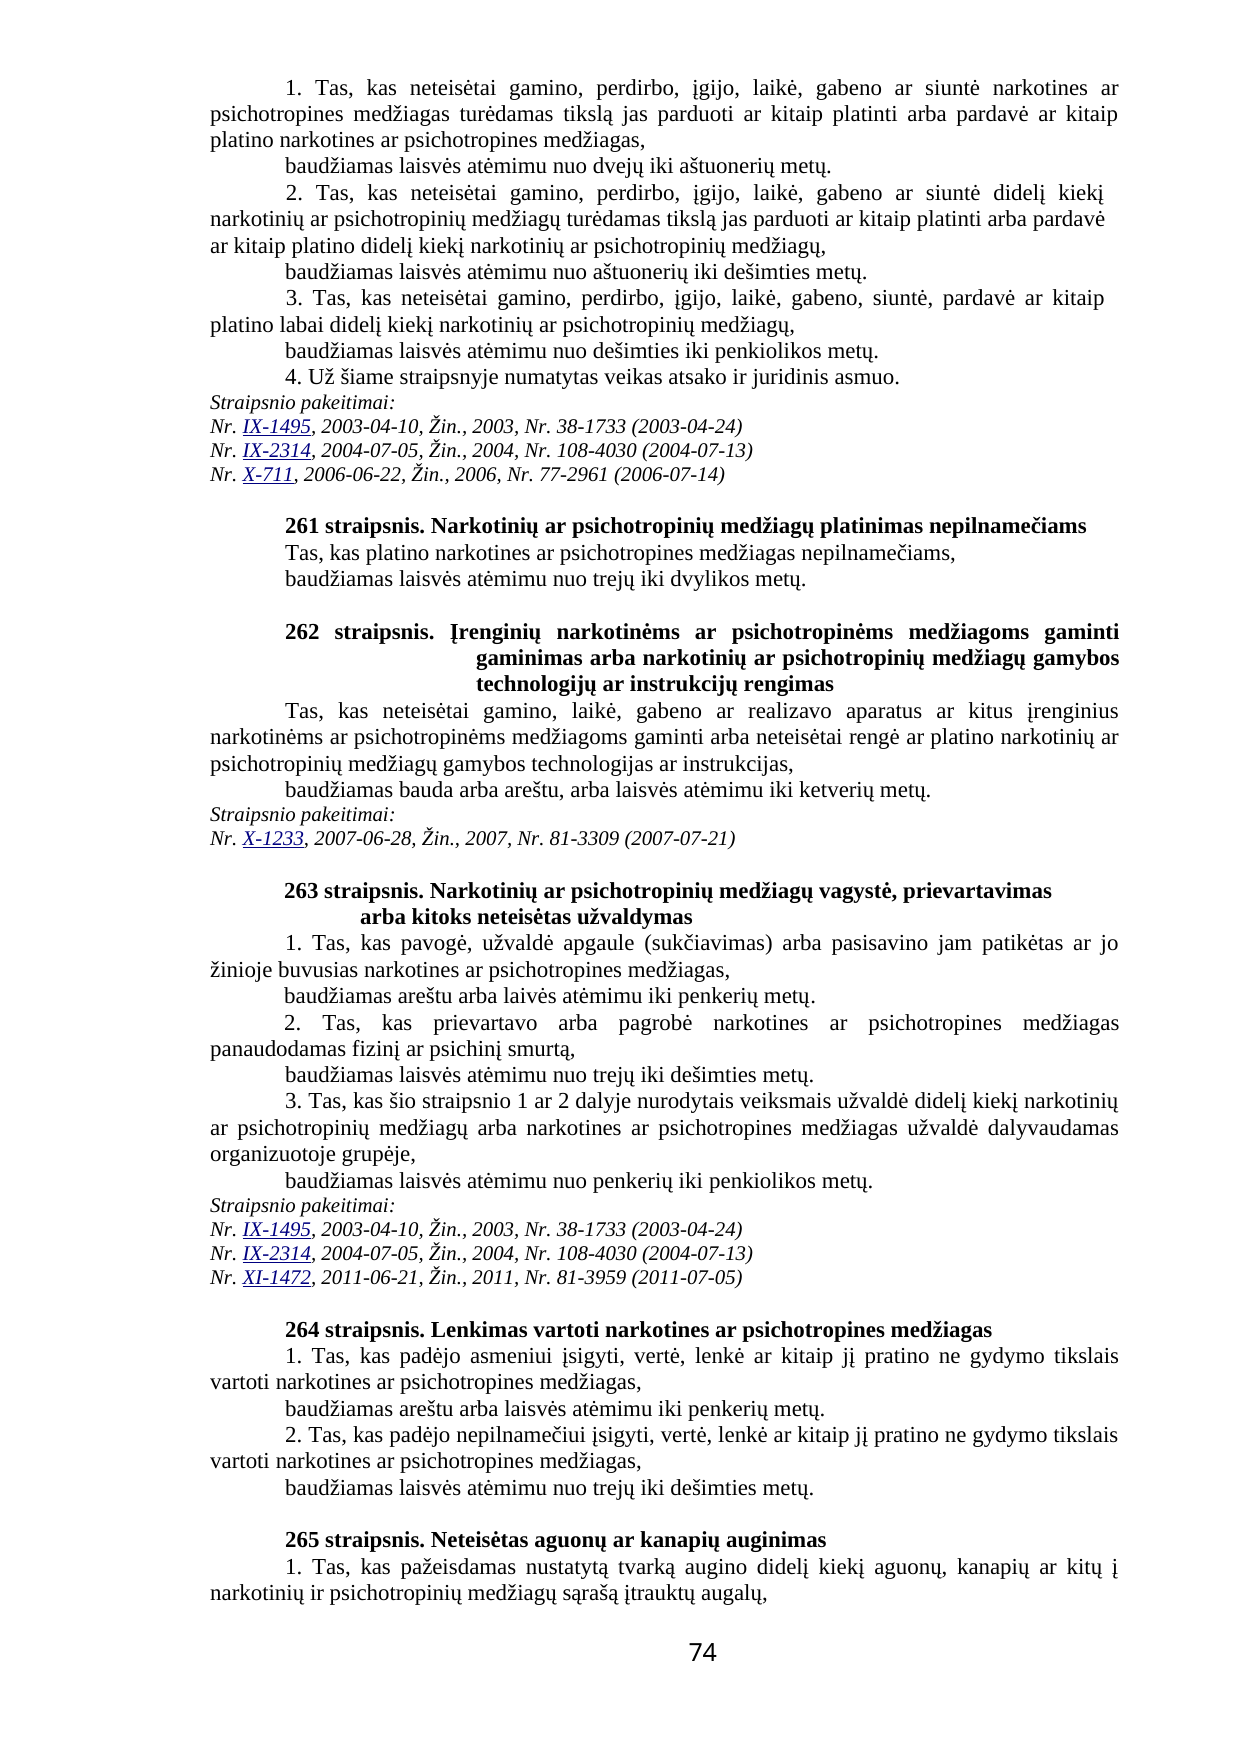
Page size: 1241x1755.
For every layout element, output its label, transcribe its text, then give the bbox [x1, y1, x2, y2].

text baudžiamas laisvės atėmimu nuo trejų iki dešimties metų. [210, 1474, 1120, 1500]
text 3. Tas, kas šio straipsnio 1 ar 2 dalyje nurodytais veiksmais užvaldė didelį kiekį narkotinių ar psichotropinių medžiagų arba narkotines ar psichotropines medžiagas užvaldė dalyvaudamas organizuotoje grupėje, [210, 1088, 1120, 1167]
text 1. Tas, kas pažeisdamas nustatytą tvarką augino didelį kiekį aguonų, kanapių ar kitų į narkotinių ir psichotropinių medžiagų sąrašą įtrauktų augalų, [210, 1553, 1120, 1606]
text Nr. IX-1495, 2003-04-10, Žin., 2003, Nr. 38-1733 (2003-04-24) [210, 1217, 1120, 1241]
text 261 straipsnis. Narkotinių ar psichotropinių medžiagų platinimas nepilnamečiams [285, 512, 1120, 539]
text 1. Tas, kas pavogė, užvaldė apgaule (sukčiavimas) arba pasisavino jam patikėtas ar jo žinioje buvusias narkotines ar psichotropines medžiagas, [210, 929, 1120, 982]
text baudžiamas laisvės atėmimu nuo aštuonerių iki dešimties metų. [210, 258, 1120, 284]
text 4. Už šiame straipsnyje numatytas veikas atsako ir juridinis asmuo. [210, 363, 1120, 390]
text baudžiamas areštu arba laivės atėmimu iki penkerių metų. [210, 982, 1120, 1008]
text baudžiamas laisvės atėmimu nuo trejų iki dešimties metų. [210, 1061, 1120, 1088]
text baudžiamas laisvės atėmimu nuo dvejų iki aštuonerių metų. [210, 153, 1120, 179]
text Tas, kas platino narkotines ar psichotropines medžiagas nepilnamečiams, [210, 539, 1120, 565]
text 263 straipsnis. Narkotinių ar psichotropinių medžiagų vagystė, prievartavimas [210, 877, 1120, 903]
text 262 straipsnis. Įrenginių narkotinėms ar psichotropinėms medžiagoms gaminti gaminimas arba narkotinių ar psichotropinių medžiagų gamybos technologijų ar instrukcijų rengimas [285, 618, 1120, 697]
text 265 straipsnis. Neteisėtas aguonų ar kanapių auginimas [210, 1526, 1120, 1553]
text Nr. IX-1495, 2003-04-10, Žin., 2003, Nr. 38-1733 (2003-04-24) [210, 414, 1120, 438]
text Nr. IX-2314, 2004-07-05, Žin., 2004, Nr. 108-4030 (2004-07-13) [210, 438, 1120, 462]
text Nr. XI-1472, 2011-06-21, Žin., 2011, Nr. 81-3959 (2011-07-05) [210, 1265, 1120, 1289]
text Nr. IX-2314, 2004-07-05, Žin., 2004, Nr. 108-4030 (2004-07-13) [210, 1241, 1120, 1265]
text 264 straipsnis. Lenkimas vartoti narkotines ar psichotropines medžiagas [210, 1316, 1120, 1342]
text 3. Tas, kas neteisėtai gamino, perdirbo, įgijo, laikė, gabeno, siuntė, pardavė ar kitaip platino labai didelį kiekį narkotinių ar psichotropinių medžiagų, [210, 284, 1106, 337]
text Nr. X-1233, 2007-06-28, Žin., 2007, Nr. 81-3309 (2007-07-21) [210, 826, 1120, 850]
text Straipsnio pakeitimai: [210, 390, 1120, 414]
text baudžiamas laisvės atėmimu nuo penkerių iki penkiolikos metų. [210, 1167, 1120, 1193]
text Straipsnio pakeitimai: [210, 1193, 1120, 1217]
text 2. Tas, kas padėjo nepilnamečiui įsigyti, vertė, lenkė ar kitaip jį pratino ne gydymo tikslais vartoti narkotines ar psichotropines medžiagas, [210, 1421, 1120, 1474]
text Nr. X-711, 2006-06-22, Žin., 2006, Nr. 77-2961 (2006-07-14) [210, 462, 1120, 486]
text 2. Tas, kas neteisėtai gamino, perdirbo, įgijo, laikė, gabeno ar siuntė didelį kiekį narkotinių ar psichotropinių medžiagų turėdamas tikslą jas parduoti ar kitaip platinti arba pardavė ar kitaip platino didelį kiekį narkotinių ar psichotropinių medžiagų, [210, 179, 1106, 258]
text Tas, kas neteisėtai gamino, laikė, gabeno ar realizavo aparatus ar kitus įrenginius narkotinėms ar psichotropinėms medžiagoms gaminti arba neteisėtai rengė ar platino narkotinių ar psichotropinių medžiagų gamybos technologijas ar instrukcijas, [210, 697, 1120, 776]
text baudžiamas areštu arba laisvės atėmimu iki penkerių metų. [210, 1395, 1120, 1421]
text 2. Tas, kas prievartavo arba pagrobė narkotines ar psichotropines medžiagas panaudodamas fizinį ar psichinį smurtą, [210, 1008, 1120, 1061]
text baudžiamas bauda arba areštu, arba laisvės atėmimu iki ketverių metų. [210, 776, 1120, 802]
text Straipsnio pakeitimai: [210, 802, 1120, 826]
text 1. Tas, kas padėjo asmeniui įsigyti, vertė, lenkė ar kitaip jį pratino ne gydymo tikslais vartoti narkotines ar psichotropines medžiagas, [210, 1342, 1120, 1395]
text baudžiamas laisvės atėmimu nuo dešimties iki penkiolikos metų. [210, 337, 1120, 363]
text 1. Tas, kas neteisėtai gamino, perdirbo, įgijo, laikė, gabeno ar siuntė narkotines ar psichotropines medžiagas turėdamas tikslą jas parduoti ar kitaip platinti arba pardavė ar kitaip platino narkotines ar psichotropines medžiagas, [210, 73, 1120, 153]
text baudžiamas laisvės atėmimu nuo trejų iki dvylikos metų. [210, 565, 1120, 591]
text arba kitoks neteisėtas užvaldymas [210, 903, 1120, 929]
